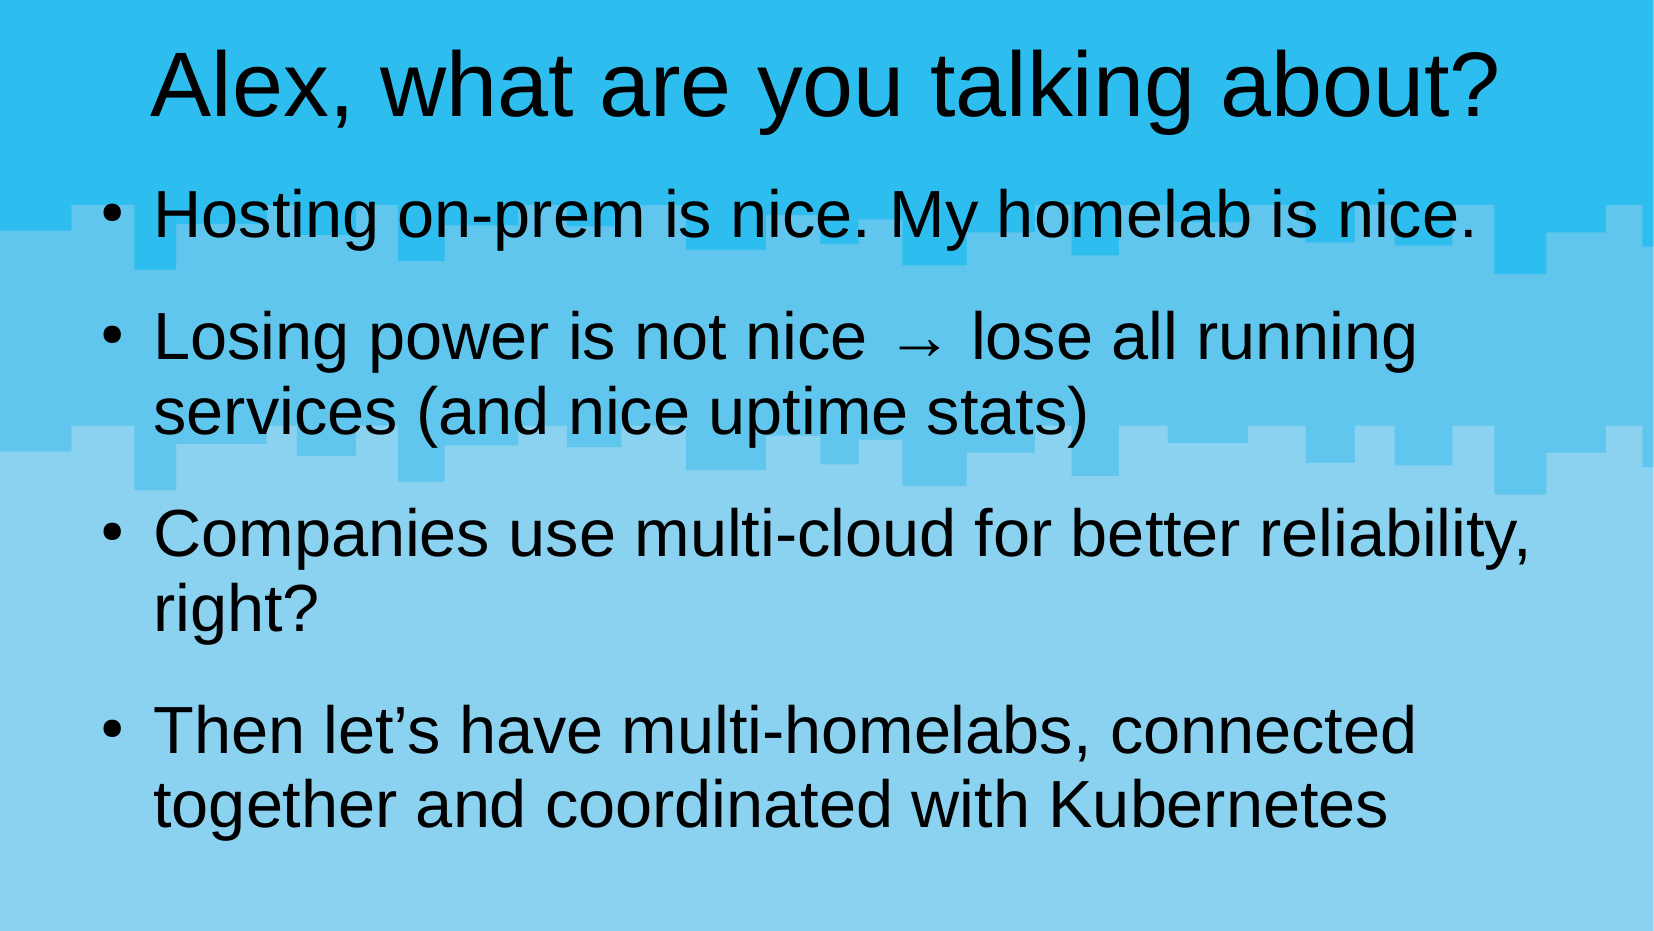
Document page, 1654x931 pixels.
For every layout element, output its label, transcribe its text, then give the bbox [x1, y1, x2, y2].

list Hosting on-prem is nice. My homelab is nice. Losing power is not nice → lose all running services (and nice uptime stats) Companies use multi-cloud for better reliability, right? Then let’s have multi-homelabs, connected together and coordinated with Kubernetes [82, 177, 1571, 931]
picture [0, 0, 1654, 931]
title Alex, what are you talking about? [82, 7, 1571, 163]
